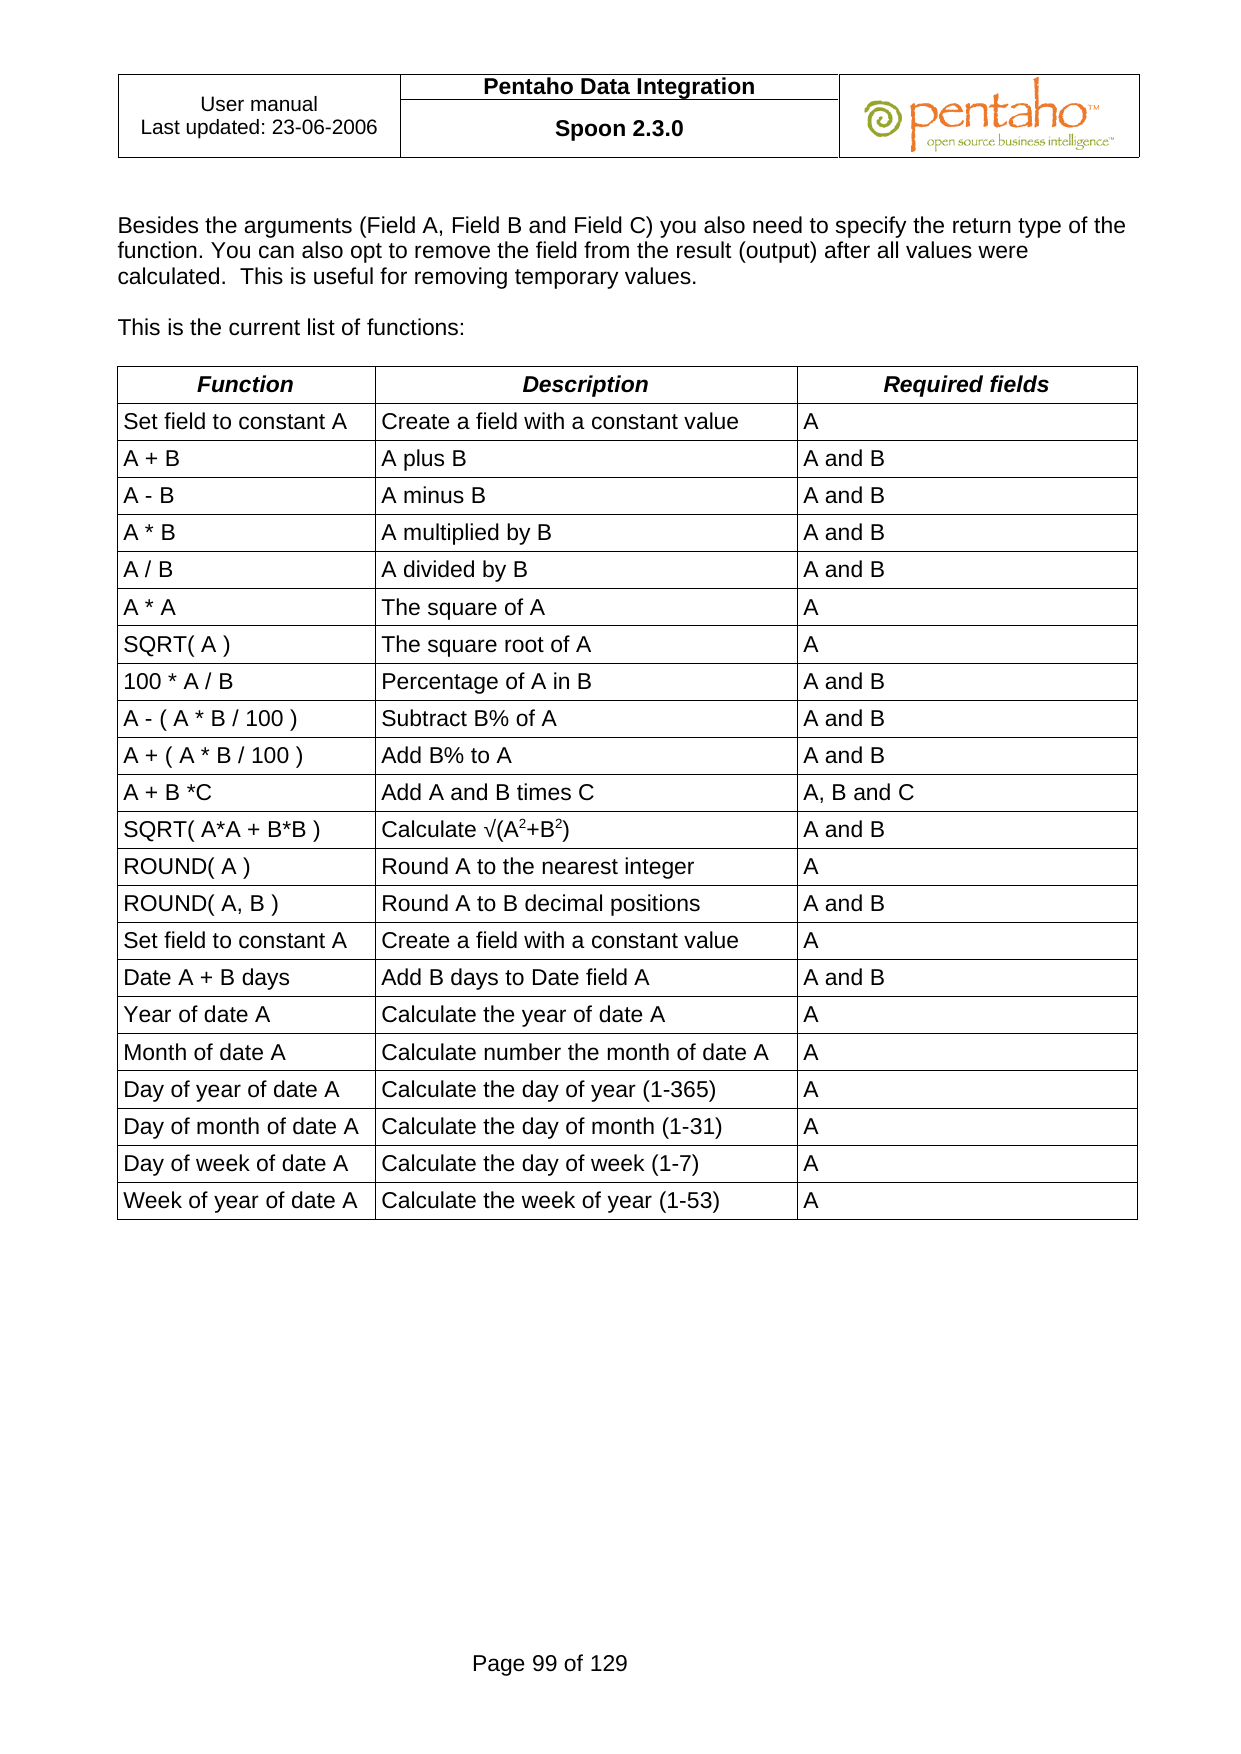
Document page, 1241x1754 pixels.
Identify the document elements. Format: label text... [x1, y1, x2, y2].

table_cell A and B [798, 664, 1137, 700]
table_cell A [798, 1109, 1137, 1145]
table_cell Year of date A [118, 997, 375, 1033]
table_cell Round A to B decimal positions [376, 886, 797, 922]
table_cell A divided by B [376, 552, 797, 588]
table_cell The square of A [376, 589, 797, 625]
table_cell Set field to constant A [118, 404, 375, 440]
table_cell A and B [798, 478, 1137, 514]
table_cell A - B [118, 478, 375, 514]
table_cell ROUND( A, B ) [118, 886, 375, 922]
table_cell Calculate the day of month (1-31) [376, 1109, 797, 1145]
table_cell 100 * A / B [118, 664, 375, 700]
table_cell A minus B [376, 478, 797, 514]
table_cell A and B [798, 960, 1137, 996]
table_cell Date A + B days [118, 960, 375, 996]
table_cell A + ( A * B / 100 ) [118, 738, 375, 774]
table_cell Percentage of A in B [376, 664, 797, 700]
table_cell A / B [118, 552, 375, 588]
table_cell A [798, 849, 1137, 885]
table_cell Add B% to A [376, 738, 797, 774]
text Besides the arguments (Field A, Field B and Field C) you also need to specify the return type of the function. You can also opt to remove the field from the result (output) after all values were calculated. This is useful for removing temporary values. [117, 213, 1137, 289]
table_cell ROUND( A ) [118, 849, 375, 885]
table_cell A * A [118, 589, 375, 625]
table_cell A [798, 1183, 1137, 1219]
table_cell A plus B [376, 441, 797, 477]
table_header Required fields [798, 367, 1137, 403]
table_cell A and B [798, 441, 1137, 477]
table_cell Round A to the nearest integer [376, 849, 797, 885]
table_cell The square root of A [376, 626, 797, 663]
table_cell A [798, 997, 1137, 1033]
table_cell A [798, 404, 1137, 440]
table_cell A [798, 589, 1137, 625]
table_cell Add B days to Date field A [376, 960, 797, 996]
table_cell A [798, 1071, 1137, 1108]
table_cell A, B and C [798, 775, 1137, 811]
table_header Description [376, 367, 797, 403]
table_cell Week of year of date A [118, 1183, 375, 1219]
table_cell Month of date A [118, 1034, 375, 1070]
table_cell A and B [798, 552, 1137, 588]
table_cell A [798, 923, 1137, 959]
table_cell A and B [798, 886, 1137, 922]
table_cell A multiplied by B [376, 515, 797, 551]
table_cell A and B [798, 738, 1137, 774]
table_cell Calculate the year of date A [376, 997, 797, 1033]
table_cell A + B *C [118, 775, 375, 811]
table_cell Set field to constant A [118, 923, 375, 959]
table_cell Day of year of date A [118, 1071, 375, 1108]
table_cell A and B [798, 812, 1137, 848]
table_cell A * B [118, 515, 375, 551]
table_cell SQRT( A ) [118, 626, 375, 663]
table_cell Calculate number the month of date A [376, 1034, 797, 1070]
table_cell A and B [798, 515, 1137, 551]
table_cell Calculate √(A2+B2) [376, 812, 797, 848]
table_cell A + B [118, 441, 375, 477]
table_cell A - ( A * B / 100 ) [118, 701, 375, 737]
text This is the current list of functions: [117, 315, 1137, 340]
table_cell Calculate the day of year (1-365) [376, 1071, 797, 1108]
table_cell A [798, 626, 1137, 663]
table_cell Day of month of date A [118, 1109, 375, 1145]
table_header Function [118, 367, 375, 403]
table_cell A and B [798, 701, 1137, 737]
table_cell Calculate the day of week (1-7) [376, 1146, 797, 1182]
table_cell Create a field with a constant value [376, 923, 797, 959]
table_cell Subtract B% of A [376, 701, 797, 737]
table_cell SQRT( A*A + B*B ) [118, 812, 375, 848]
table_cell Day of week of date A [118, 1146, 375, 1182]
table_cell A [798, 1146, 1137, 1182]
table_cell Add A and B times C [376, 775, 797, 811]
table_cell Create a field with a constant value [376, 404, 797, 440]
table_cell Calculate the week of year (1-53) [376, 1183, 797, 1219]
table_cell A [798, 1034, 1137, 1070]
